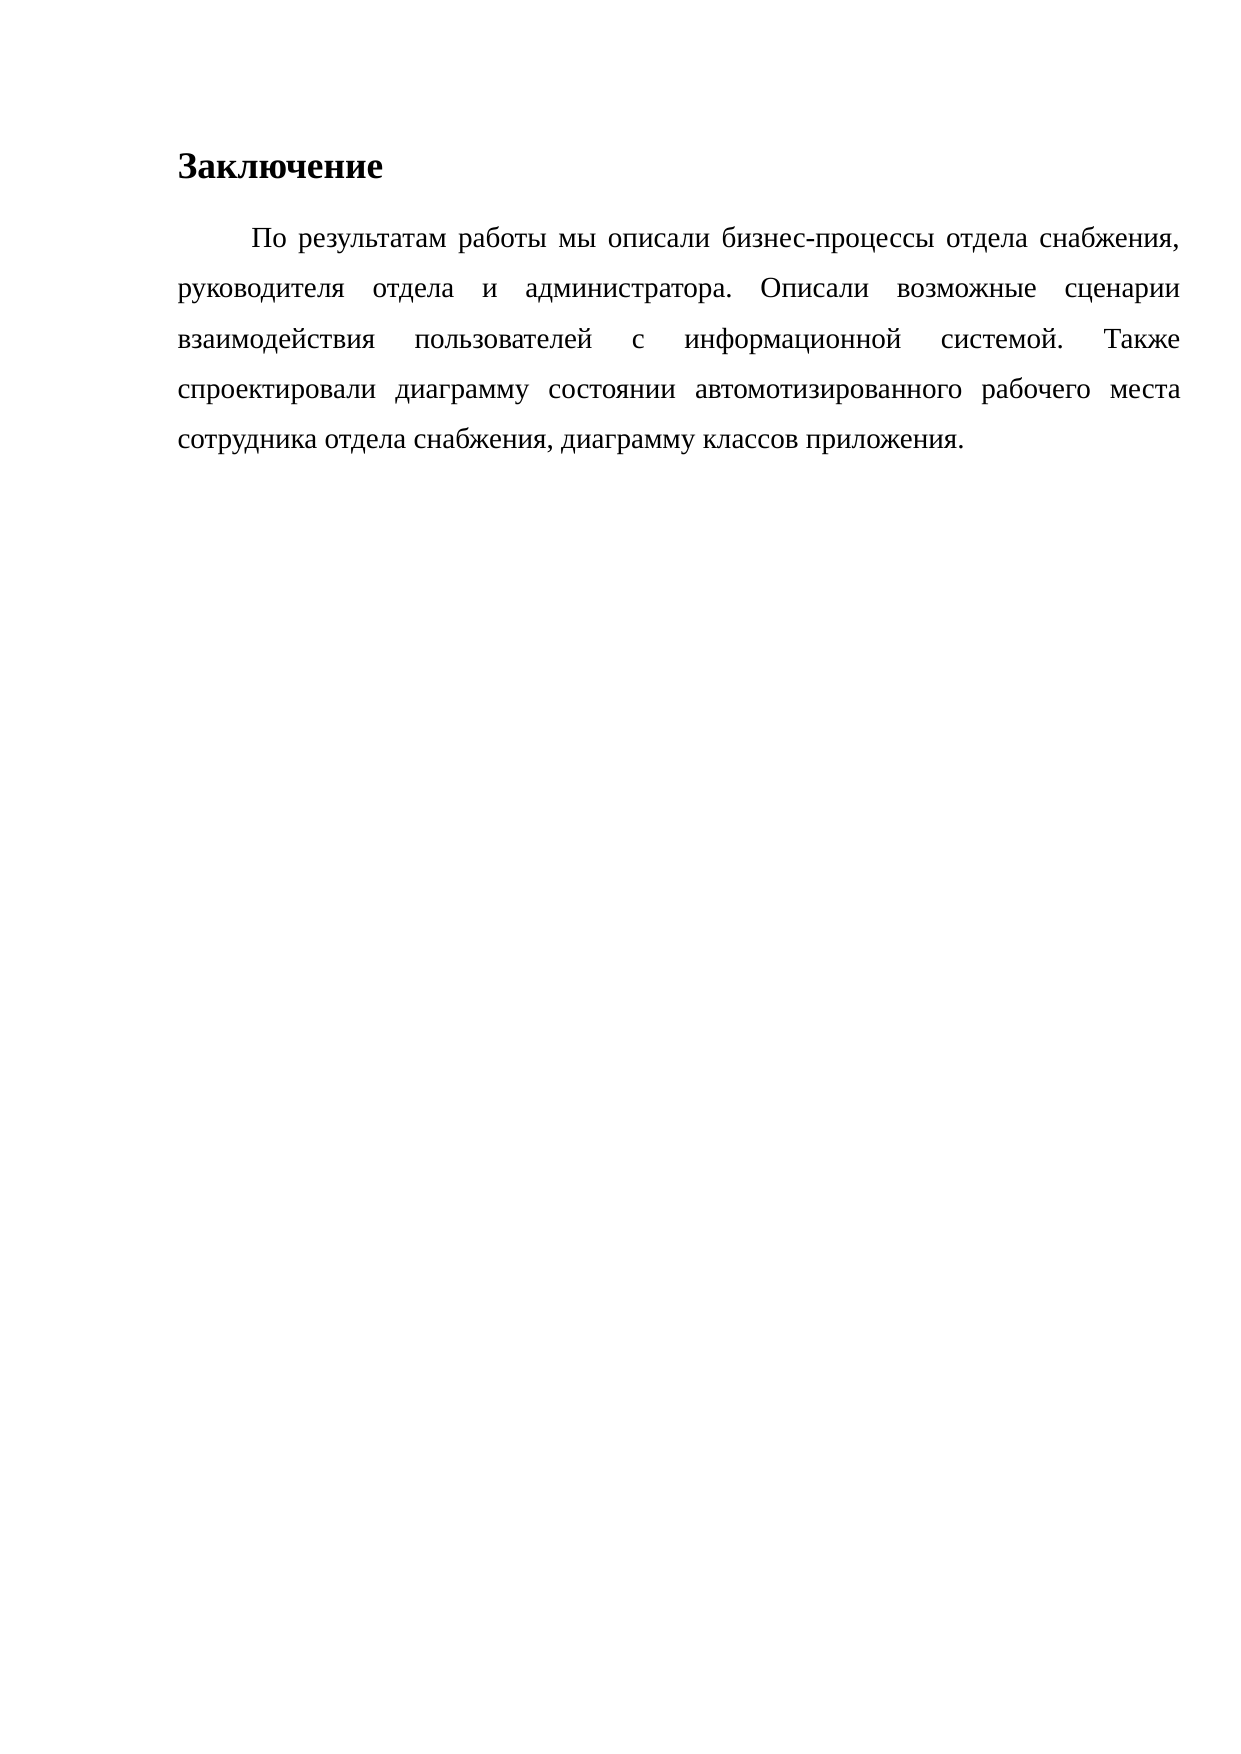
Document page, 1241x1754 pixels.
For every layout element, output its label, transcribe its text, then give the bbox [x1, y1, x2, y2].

text По результатам работы мы описали бизнес-процессы отдела снабжения, руководителя отдела и администратора. Описали возможные сценарии взаимодействия пользователей с информационной системой. Также спроектировали диаграмму состоянии автомотизированного рабочего места сотрудника отдела снабжения, диаграмму классов приложения. [177, 220, 1181, 455]
subtitle Заключение [177, 143, 1181, 186]
